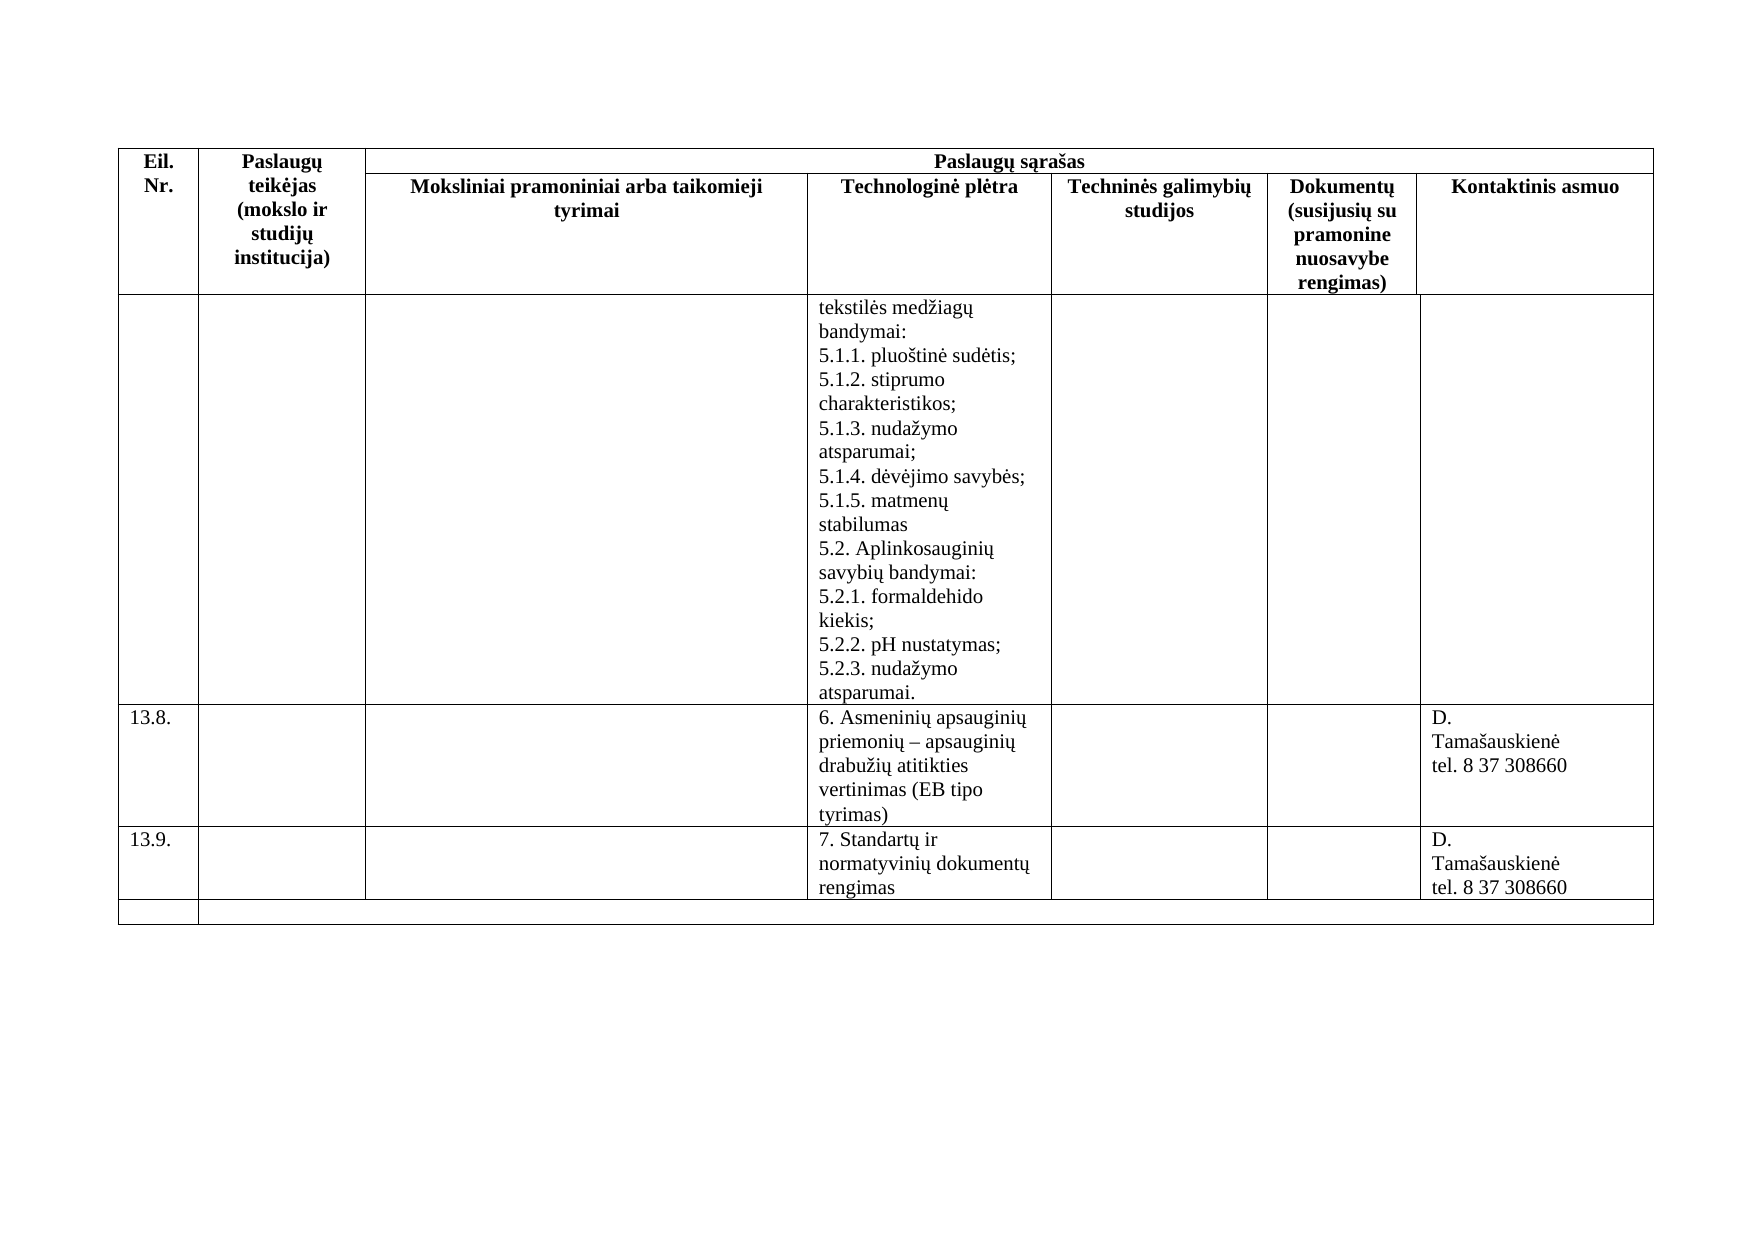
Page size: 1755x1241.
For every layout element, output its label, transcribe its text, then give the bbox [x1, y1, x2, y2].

table_cell [1268, 705, 1420, 826]
table_cell [1052, 705, 1267, 826]
table_cell 13.8. [119, 705, 198, 826]
table_cell Dokumentų (susijusių su pramonine nuosavybe rengimas) [1268, 174, 1416, 294]
table_cell [1268, 827, 1420, 899]
table_cell Moksliniai pramoniniai arba taikomieji tyrimai [366, 174, 807, 294]
table_cell [366, 705, 807, 826]
table_cell [366, 295, 807, 704]
table_cell 6. Asmeninių apsauginių priemonių – apsauginių drabužių atitikties vertinimas (EB tipo tyrimas) [808, 705, 1051, 826]
table_cell [1421, 295, 1653, 704]
table_cell [1268, 295, 1420, 704]
table_cell D. Tamašauskienė tel. 8 37 308660 [1421, 705, 1653, 826]
table_cell tekstilės medžiagų bandymai: 5.1.1. pluoštinė sudėtis; 5.1.2. stiprumo charakteristikos; 5.1.3. nudažymo atsparumai; 5.1.4. dėvėjimo savybės; 5.1.5. matmenų stabilumas 5.2. Aplinkosauginių savybių bandymai: 5.2.1. formaldehido kiekis; 5.2.2. pH nustatymas; 5.2.3. nudažymo atsparumai. [808, 295, 1051, 704]
table_cell [119, 900, 198, 924]
table_cell 13.9. [119, 827, 198, 899]
table_cell 7. Standartų ir normatyvinių dokumentų rengimas [808, 827, 1051, 899]
table_cell [199, 705, 365, 826]
table_header Eil. Nr. [119, 149, 198, 294]
table_cell Kontaktinis asmuo [1417, 174, 1653, 294]
table_cell [199, 900, 1653, 924]
table_cell [199, 827, 365, 899]
table_cell [1052, 827, 1267, 899]
table_cell Technologinė plėtra [808, 174, 1051, 294]
table_header Paslaugų sąrašas [366, 149, 1653, 173]
table_cell D. Tamašauskienė tel. 8 37 308660 [1421, 827, 1653, 899]
table_cell [119, 295, 198, 704]
table_header Paslaugų teikėjas (mokslo ir studijų institucija) [199, 149, 365, 294]
table_cell [199, 295, 365, 704]
table_cell Techninės galimybių studijos [1052, 174, 1267, 294]
table_cell [1052, 295, 1267, 704]
table_cell [366, 827, 807, 899]
